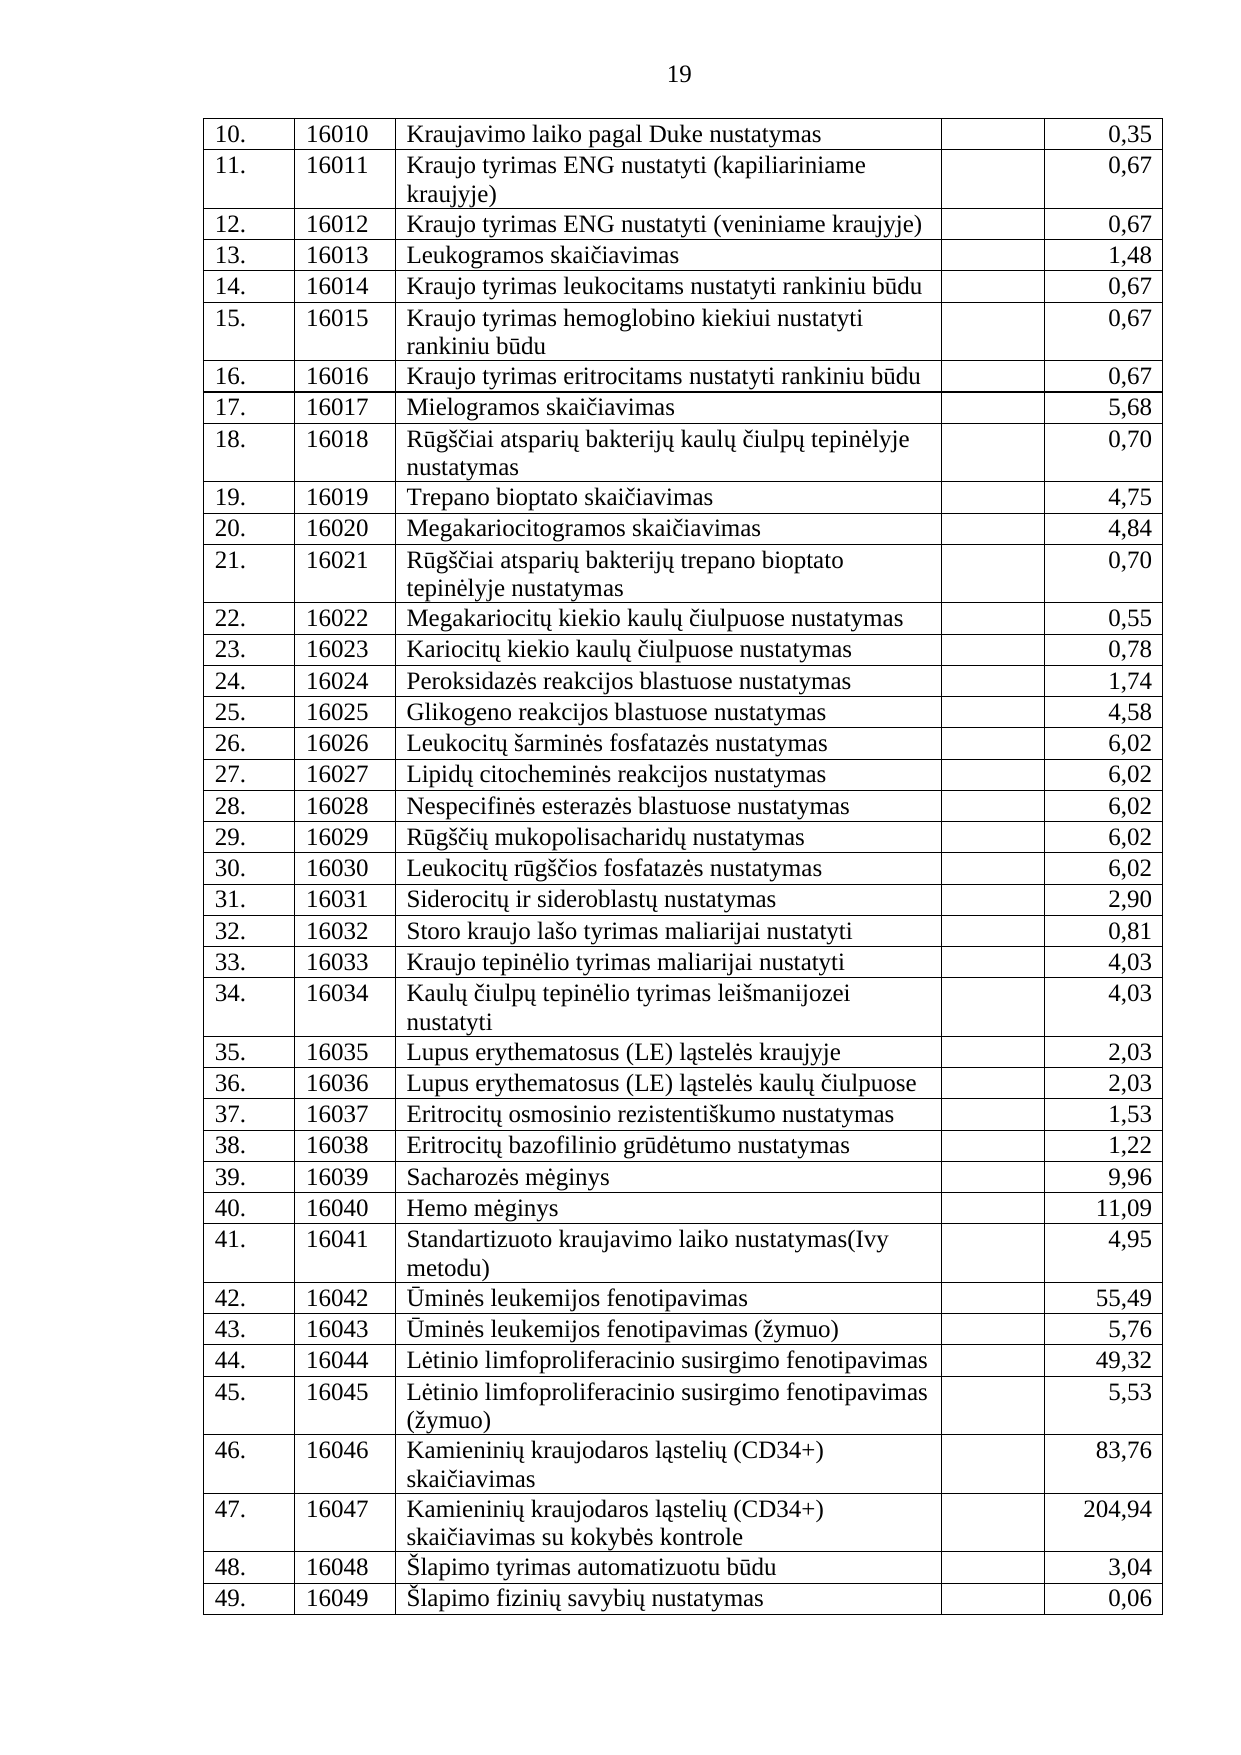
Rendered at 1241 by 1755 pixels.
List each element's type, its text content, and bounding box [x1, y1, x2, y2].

table_cell [942, 1435, 1044, 1493]
table_cell 37. [204, 1099, 294, 1129]
table_cell [1163, 884, 1240, 915]
table_cell 16023 [295, 635, 395, 665]
table_cell [1163, 1223, 1240, 1282]
table_cell 2,03 [1045, 1037, 1162, 1067]
table_cell 4,84 [1045, 514, 1162, 544]
table_cell Lipidų citocheminės reakcijos nustatymas [396, 760, 941, 790]
table_cell 16027 [295, 760, 395, 790]
table_cell 16033 [295, 947, 395, 977]
table_cell [942, 393, 1044, 423]
table_cell 14. [204, 271, 294, 302]
table_cell 49,32 [1045, 1345, 1162, 1376]
table_cell 36. [204, 1068, 294, 1098]
table_cell 16030 [295, 853, 395, 883]
table_cell 32. [204, 916, 294, 946]
table_cell [1163, 602, 1240, 633]
table_cell [942, 760, 1044, 790]
table_cell [1163, 302, 1240, 360]
table_cell 48. [204, 1552, 294, 1582]
table_cell [1163, 513, 1240, 544]
table_cell Lėtinio limfoproliferacinio susirgimo fenotipavimas [396, 1345, 941, 1376]
table_cell 16011 [295, 150, 395, 208]
table_cell [942, 885, 1044, 915]
table_cell [1163, 544, 1240, 602]
table_cell Peroksidazės reakcijos blastuose nustatymas [396, 666, 941, 696]
table_cell 16032 [295, 916, 395, 946]
table_cell [1163, 977, 1240, 1036]
table_cell [1163, 1551, 1240, 1582]
table_cell 4,95 [1045, 1224, 1162, 1282]
table_cell Eritrocitų osmosinio rezistentiškumo nustatymas [396, 1099, 941, 1129]
table_cell 0,06 [1045, 1584, 1162, 1614]
table_cell 6,02 [1045, 822, 1162, 852]
table_cell 49. [204, 1584, 294, 1614]
table_cell [1163, 1192, 1240, 1223]
table_cell 83,76 [1045, 1435, 1162, 1493]
table_cell 16024 [295, 666, 395, 696]
table_cell 16018 [295, 424, 395, 481]
table_cell [942, 916, 1044, 946]
table_cell Kraujo tepinėlio tyrimas maliarijai nustatyti [396, 947, 941, 977]
table_cell Leukogramos skaičiavimas [396, 240, 941, 270]
table_cell 4,03 [1045, 947, 1162, 977]
table_cell 16039 [295, 1162, 395, 1192]
table_cell [942, 271, 1044, 302]
table_cell 16014 [295, 271, 395, 302]
table_cell Mielogramos skaičiavimas [396, 393, 941, 423]
table_cell 16019 [295, 482, 395, 512]
table_cell 45. [204, 1377, 294, 1434]
table_cell Rūgščiai atsparių bakterijų kaulų čiulpų tepinėlyje nustatymas [396, 424, 941, 481]
table_cell 4,03 [1045, 978, 1162, 1036]
table_cell 22. [204, 603, 294, 633]
table_cell 0,70 [1045, 424, 1162, 481]
table_cell [942, 947, 1044, 977]
table_cell Kraujo tyrimas hemoglobino kiekiui nustatyti rankiniu būdu [396, 303, 941, 360]
table_cell 0,67 [1045, 150, 1162, 208]
table_cell Kamieninių kraujodaros ląstelių (CD34+) skaičiavimas su kokybės kontrole [396, 1494, 941, 1551]
table_cell 0,35 [1045, 119, 1162, 149]
table_cell 16016 [295, 361, 395, 391]
table_cell 0,70 [1045, 545, 1162, 602]
table_cell 41. [204, 1224, 294, 1282]
table_cell 15. [204, 303, 294, 360]
table_cell Kraujavimo laiko pagal Duke nustatymas [396, 119, 941, 149]
table_cell [1163, 270, 1240, 302]
table_cell [942, 1314, 1044, 1344]
table_cell [1163, 696, 1240, 727]
table_cell 16035 [295, 1037, 395, 1067]
table_cell [1163, 790, 1240, 821]
table_cell 16036 [295, 1068, 395, 1098]
table_cell 17. [204, 393, 294, 423]
table_cell [942, 1193, 1044, 1223]
table_cell 16020 [295, 514, 395, 544]
table_cell 29. [204, 822, 294, 852]
table_cell 26. [204, 728, 294, 758]
table_cell 55,49 [1045, 1283, 1162, 1313]
table_cell 11. [204, 150, 294, 208]
table_cell [1163, 1036, 1240, 1067]
table_cell 21. [204, 545, 294, 602]
table_cell 20. [204, 514, 294, 544]
table_cell 16017 [295, 393, 395, 423]
table_cell [942, 1552, 1044, 1582]
table_cell 30. [204, 853, 294, 883]
table_cell [1163, 118, 1240, 149]
table_cell [942, 978, 1044, 1036]
table_cell [942, 545, 1044, 602]
table_cell 0,81 [1045, 916, 1162, 946]
table_cell [942, 119, 1044, 149]
table_cell 6,02 [1045, 728, 1162, 758]
table_cell [942, 1131, 1044, 1161]
table_cell 16046 [295, 1435, 395, 1493]
table_cell [1163, 391, 1240, 423]
table_cell [942, 666, 1044, 696]
table_cell 16. [204, 361, 294, 391]
table_cell Lėtinio limfoproliferacinio susirgimo fenotipavimas (žymuo) [396, 1377, 941, 1434]
table_cell Šlapimo tyrimas automatizuotu būdu [396, 1552, 941, 1582]
table_cell [942, 361, 1044, 391]
table_cell [942, 697, 1044, 727]
table_cell [1163, 149, 1240, 208]
table_cell [1163, 1098, 1240, 1129]
table_cell 204,94 [1045, 1494, 1162, 1551]
table_cell 16013 [295, 240, 395, 270]
table_cell Siderocitų ir sideroblastų nustatymas [396, 885, 941, 915]
table_cell [942, 1162, 1044, 1192]
table_cell 43. [204, 1314, 294, 1344]
table_cell 27. [204, 760, 294, 790]
table_cell 2,03 [1045, 1068, 1162, 1098]
table_cell 12. [204, 209, 294, 239]
table_cell [1163, 423, 1240, 481]
table_cell 16047 [295, 1494, 395, 1551]
table_cell [1163, 239, 1240, 270]
table_cell 25. [204, 697, 294, 727]
table_cell [1163, 1493, 1240, 1551]
table_cell Lupus erythematosus (LE) ląstelės kaulų čiulpuose [396, 1068, 941, 1098]
table_cell 1,48 [1045, 240, 1162, 270]
table_cell 42. [204, 1283, 294, 1313]
table_cell Kaulų čiulpų tepinėlio tyrimas leišmanijozei nustatyti [396, 978, 941, 1036]
table_cell 16012 [295, 209, 395, 239]
table_cell [942, 482, 1044, 512]
table_cell 18. [204, 424, 294, 481]
table_cell [942, 791, 1044, 821]
table_cell Standartizuoto kraujavimo laiko nustatymas(Ivy metodu) [396, 1224, 941, 1282]
table_cell 44. [204, 1345, 294, 1376]
table_cell [942, 1584, 1044, 1614]
table_cell Ūminės leukemijos fenotipavimas (žymuo) [396, 1314, 941, 1344]
table_cell 39. [204, 1162, 294, 1192]
table_cell Trepano bioptato skaičiavimas [396, 482, 941, 512]
table_cell [942, 603, 1044, 633]
table_cell [942, 1099, 1044, 1129]
table_cell [942, 209, 1044, 239]
table_cell 16029 [295, 822, 395, 852]
table_cell 47. [204, 1494, 294, 1551]
table_cell 0,55 [1045, 603, 1162, 633]
table_cell Megakariocitų kiekio kaulų čiulpuose nustatymas [396, 603, 941, 633]
table_cell [1163, 1434, 1240, 1493]
table_cell Rūgščių mukopolisacharidų nustatymas [396, 822, 941, 852]
table_cell 40. [204, 1193, 294, 1223]
table_cell Hemo mėginys [396, 1193, 941, 1223]
table_cell 10. [204, 119, 294, 149]
table_cell 16044 [295, 1345, 395, 1376]
table_cell [942, 240, 1044, 270]
table_cell 1,74 [1045, 666, 1162, 696]
table_cell [942, 1494, 1044, 1551]
table_cell 31. [204, 885, 294, 915]
table_cell 35. [204, 1037, 294, 1067]
table_cell Megakariocitogramos skaičiavimas [396, 514, 941, 544]
table_cell [942, 1283, 1044, 1313]
table_cell Rūgščiai atsparių bakterijų trepano bioptato tepinėlyje nustatymas [396, 545, 941, 602]
table_cell [942, 1345, 1044, 1376]
table_cell 16015 [295, 303, 395, 360]
table_cell 34. [204, 978, 294, 1036]
table_cell [942, 1224, 1044, 1282]
table_cell Storo kraujo lašo tyrimas maliarijai nustatyti [396, 916, 941, 946]
table_cell [1163, 481, 1240, 512]
table_cell Leukocitų rūgščios fosfatazės nustatymas [396, 853, 941, 883]
table_cell Kraujo tyrimas ENG nustatyti (veniniame kraujyje) [396, 209, 941, 239]
table_cell 0,78 [1045, 635, 1162, 665]
table_cell 16010 [295, 119, 395, 149]
table_cell Kraujo tyrimas ENG nustatyti (kapiliariniame kraujyje) [396, 150, 941, 208]
table_cell [1163, 727, 1240, 758]
table_cell [1163, 915, 1240, 946]
table_cell [1163, 360, 1240, 391]
table_cell Glikogeno reakcijos blastuose nustatymas [396, 697, 941, 727]
table_cell [1163, 759, 1240, 790]
table_cell 1,22 [1045, 1131, 1162, 1161]
table_cell [1163, 1376, 1240, 1434]
table_cell 11,09 [1045, 1193, 1162, 1223]
table_cell 5,68 [1045, 393, 1162, 423]
table_cell 2,90 [1045, 885, 1162, 915]
table_cell 13. [204, 240, 294, 270]
table_cell [1163, 1344, 1240, 1376]
table_cell 19. [204, 482, 294, 512]
table_cell 16043 [295, 1314, 395, 1344]
table_cell 16038 [295, 1131, 395, 1161]
table_cell [942, 1037, 1044, 1067]
table_cell 38. [204, 1131, 294, 1161]
table_cell 3,04 [1045, 1552, 1162, 1582]
table_cell [942, 303, 1044, 360]
table_cell Kraujo tyrimas eritrocitams nustatyti rankiniu būdu [396, 361, 941, 391]
table_cell [1163, 1130, 1240, 1161]
table_cell 16021 [295, 545, 395, 602]
table_cell 16034 [295, 978, 395, 1036]
table_cell 16042 [295, 1283, 395, 1313]
table_cell Lupus erythematosus (LE) ląstelės kraujyje [396, 1037, 941, 1067]
table_cell 16022 [295, 603, 395, 633]
table_cell 5,53 [1045, 1377, 1162, 1434]
table_cell 46. [204, 1435, 294, 1493]
table_cell 24. [204, 666, 294, 696]
table_cell Ūminės leukemijos fenotipavimas [396, 1283, 941, 1313]
table_cell Eritrocitų bazofilinio grūdėtumo nustatymas [396, 1131, 941, 1161]
table_cell 23. [204, 635, 294, 665]
table_cell Šlapimo fizinių savybių nustatymas [396, 1584, 941, 1614]
table_cell [1163, 946, 1240, 977]
table_cell Kamieninių kraujodaros ląstelių (CD34+) skaičiavimas [396, 1435, 941, 1493]
table_cell 33. [204, 947, 294, 977]
table_cell [1163, 852, 1240, 883]
table_cell 6,02 [1045, 791, 1162, 821]
table_cell Sacharozės mėginys [396, 1162, 941, 1192]
table_cell [942, 635, 1044, 665]
table_cell 16040 [295, 1193, 395, 1223]
table_cell 5,76 [1045, 1314, 1162, 1344]
table_cell 16041 [295, 1224, 395, 1282]
table_cell Leukocitų šarminės fosfatazės nustatymas [396, 728, 941, 758]
table_cell 16025 [295, 697, 395, 727]
table_cell [1163, 1161, 1240, 1192]
table_cell 4,75 [1045, 482, 1162, 512]
table_cell 16048 [295, 1552, 395, 1582]
table_cell [942, 1377, 1044, 1434]
table_cell [1163, 665, 1240, 696]
table_cell 6,02 [1045, 853, 1162, 883]
table_cell Nespecifinės esterazės blastuose nustatymas [396, 791, 941, 821]
table_cell [1163, 634, 1240, 665]
table_cell [1163, 1313, 1240, 1344]
table_cell 16026 [295, 728, 395, 758]
table_cell [942, 514, 1044, 544]
table_cell 16028 [295, 791, 395, 821]
table_cell 0,67 [1045, 209, 1162, 239]
table_cell 0,67 [1045, 361, 1162, 391]
table_cell [1163, 1282, 1240, 1313]
table_cell 16045 [295, 1377, 395, 1434]
table_cell 9,96 [1045, 1162, 1162, 1192]
table_cell [1163, 1067, 1240, 1098]
table_cell 16031 [295, 885, 395, 915]
table_cell 0,67 [1045, 303, 1162, 360]
table_cell [942, 853, 1044, 883]
table_cell [1163, 208, 1240, 239]
table_cell Kraujo tyrimas leukocitams nustatyti rankiniu būdu [396, 271, 941, 302]
table_cell [942, 1068, 1044, 1098]
table_cell [942, 150, 1044, 208]
table_cell 16049 [295, 1584, 395, 1614]
table_cell 6,02 [1045, 760, 1162, 790]
table_cell [1163, 1583, 1240, 1614]
table_cell Kariocitų kiekio kaulų čiulpuose nustatymas [396, 635, 941, 665]
table_cell [942, 822, 1044, 852]
table_cell 28. [204, 791, 294, 821]
table_cell [942, 424, 1044, 481]
table_cell [942, 728, 1044, 758]
table_cell [1163, 821, 1240, 852]
table_cell 16037 [295, 1099, 395, 1129]
table_cell 0,67 [1045, 271, 1162, 302]
table_cell 4,58 [1045, 697, 1162, 727]
table_cell 1,53 [1045, 1099, 1162, 1129]
